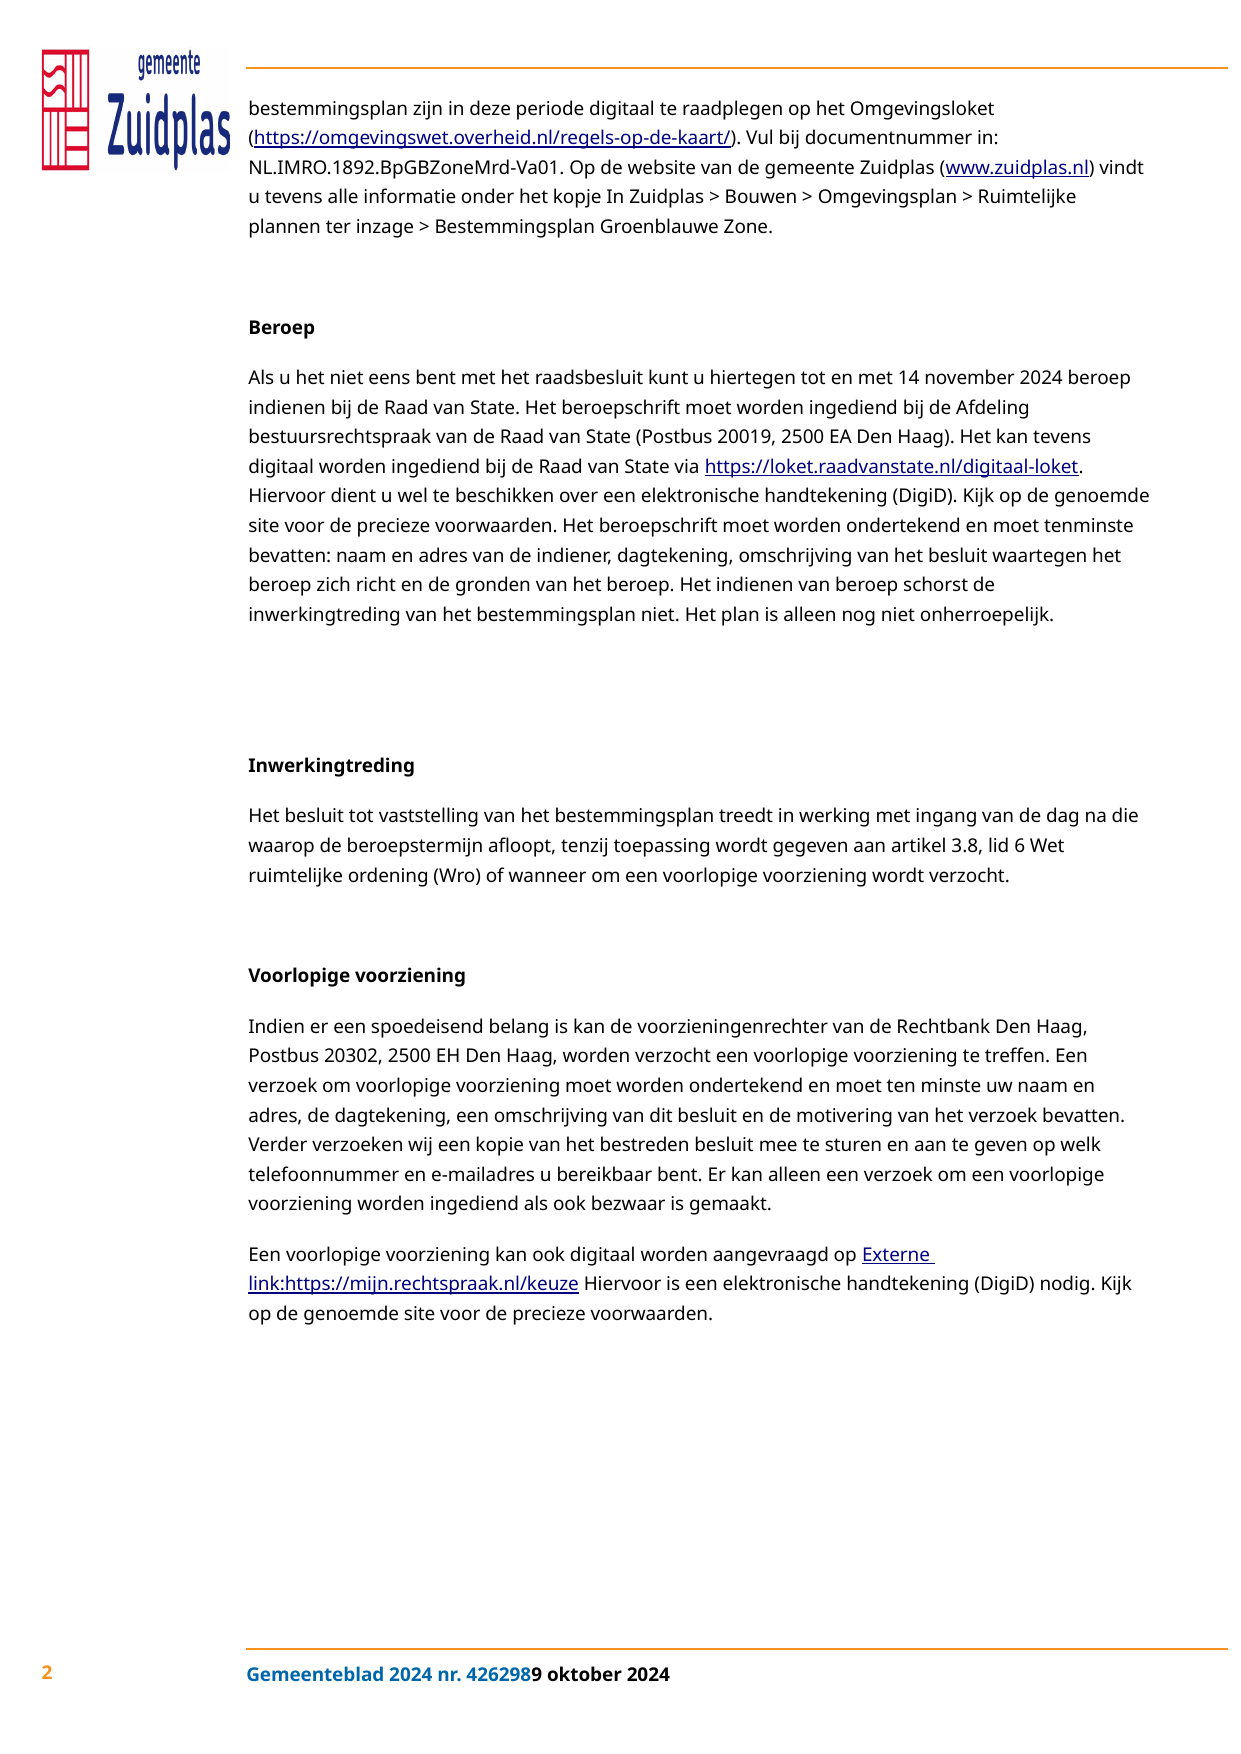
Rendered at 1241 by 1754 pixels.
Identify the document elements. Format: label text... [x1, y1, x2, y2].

text Het besluit tot vaststelling van het bestemmingsplan treedt in werking met ingang van de dag na die waarop de beroepstermijn afloopt, tenzij toepassing wordt gegeven aan artikel 3.8, lid 6 Wet ruimtelijke ordening (Wro) of wanneer om een voorlopige voorziening wordt verzocht. [248, 803, 1152, 888]
text Beroep [248, 314, 1152, 340]
text Als u het niet eens bent met het raadsbesluit kunt u hiertegen tot en met 14 november 2024 beroep indienen bij de Raad van State. Het beroepschrift moet worden ingediend bij de Afdeling bestuursrechtspraak van de Raad van State (Postbus 20019, 2500 EA Den Haag). Het kan tevens digitaal worden ingediend bij de Raad van State via https://loket.raadvanstate.nl/digitaal-loket. Hiervoor dient u wel te beschikken over een elektronische handtekening (DigiD). Kijk op de genoemde site voor de precieze voorwaarden. Het beroepschrift moet worden ondertekend en moet tenminste bevatten: naam en adres van de indiener, dagtekening, omschrijving van het besluit waartegen het beroep zich richt en de gronden van het beroep. Het indienen van beroep schorst de inwerkingtreding van het bestemmingsplan niet. Het plan is alleen nog niet onherroepelijk. [248, 364, 1152, 627]
text bestemmingsplan zijn in deze periode digitaal te raadplegen op het Omgevingsloket (https://omgevingswet.overheid.nl/regels-op-de-kaart/). Vul bij documentnummer in: NL.IMRO.1892.BpGBZoneMrd-Va01. Op de website van de gemeente Zuidplas (www.zuidplas.nl) vindt u tevens alle informatie onder het kopje In Zuidplas > Bouwen > Omgevingsplan > Ruimtelijke plannen ter inzage > Bestemmingsplan Groenblauwe Zone. [248, 95, 1152, 239]
text Inwerkingtreding [248, 752, 1152, 778]
picture [41, 47, 231, 172]
text Indien er een spoedeisend belang is kan de voorzieningenrechter van de Rechtbank Den Haag, Postbus 20302, 2500 EH Den Haag, worden verzocht een voorlopige voorziening te treffen. Een verzoek om voorlopige voorziening moet worden ondertekend en moet ten minste uw naam en adres, de dagtekening, een omschrijving van dit besluit en de motivering van het verzoek bevatten. Verder verzoeken wij een kopie van het bestreden besluit mee te sturen en aan te geven op welk telefoonnummer en e-mailadres u bereikbaar bent. Er kan alleen een verzoek om een voorlopige voorziening worden ingediend als ook bezwaar is gemaakt. [248, 1013, 1152, 1216]
text Voorlopige voorziening [248, 963, 1152, 988]
text Een voorlopige voorziening kan ook digitaal worden aangevraagd op Externe link:https://mijn.rechtspraak.nl/keuze Hiervoor is een elektronische handtekening (DigiD) nodig. Kijk op de genoemde site voor de precieze voorwaarden. [248, 1241, 1152, 1326]
